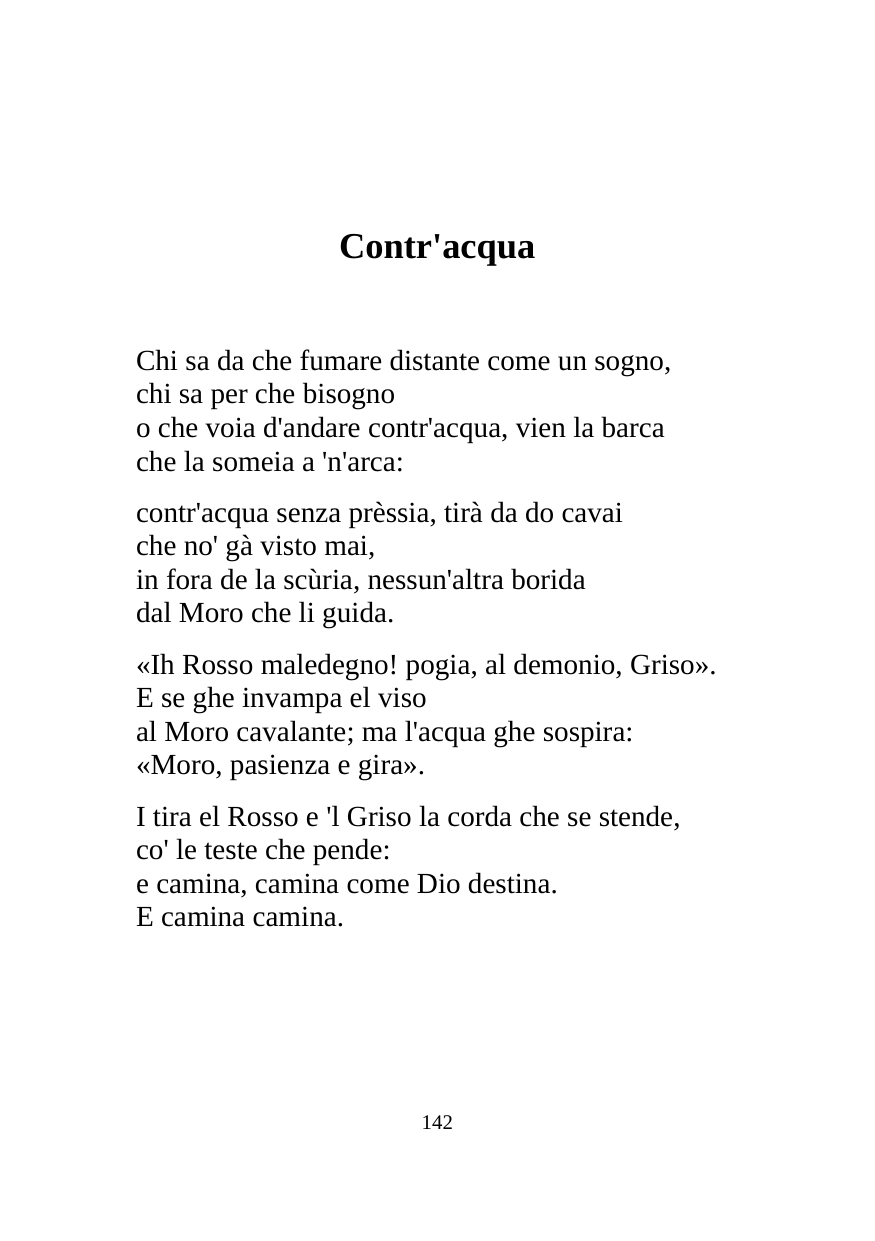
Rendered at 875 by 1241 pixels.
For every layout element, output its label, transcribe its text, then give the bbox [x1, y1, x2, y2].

text I tira el Rosso e 'l Griso la corda che se stende, co' le teste che pende: e camina, camina come Dio destina. E camina camina. [136, 799, 768, 933]
subtitle Contr'acqua [106, 224, 768, 266]
text Chi sa da che fumare distante come un sogno, chi sa per che bisogno o che voia d'andare contr'acqua, vien la barca che la someia a 'n'arca: [136, 343, 768, 477]
text contr'acqua senza prèssia, tirà da do cavai che no' gà visto mai, in fora de la scùria, nessun'altra borida dal Moro che li guida. [136, 495, 768, 629]
text «Ih Rosso maledegno! pogia, al demonio, Griso». E se ghe invampa el viso al Moro cavalante; ma l'acqua ghe sospira: «Moro, pasienza e gira». [136, 647, 768, 781]
